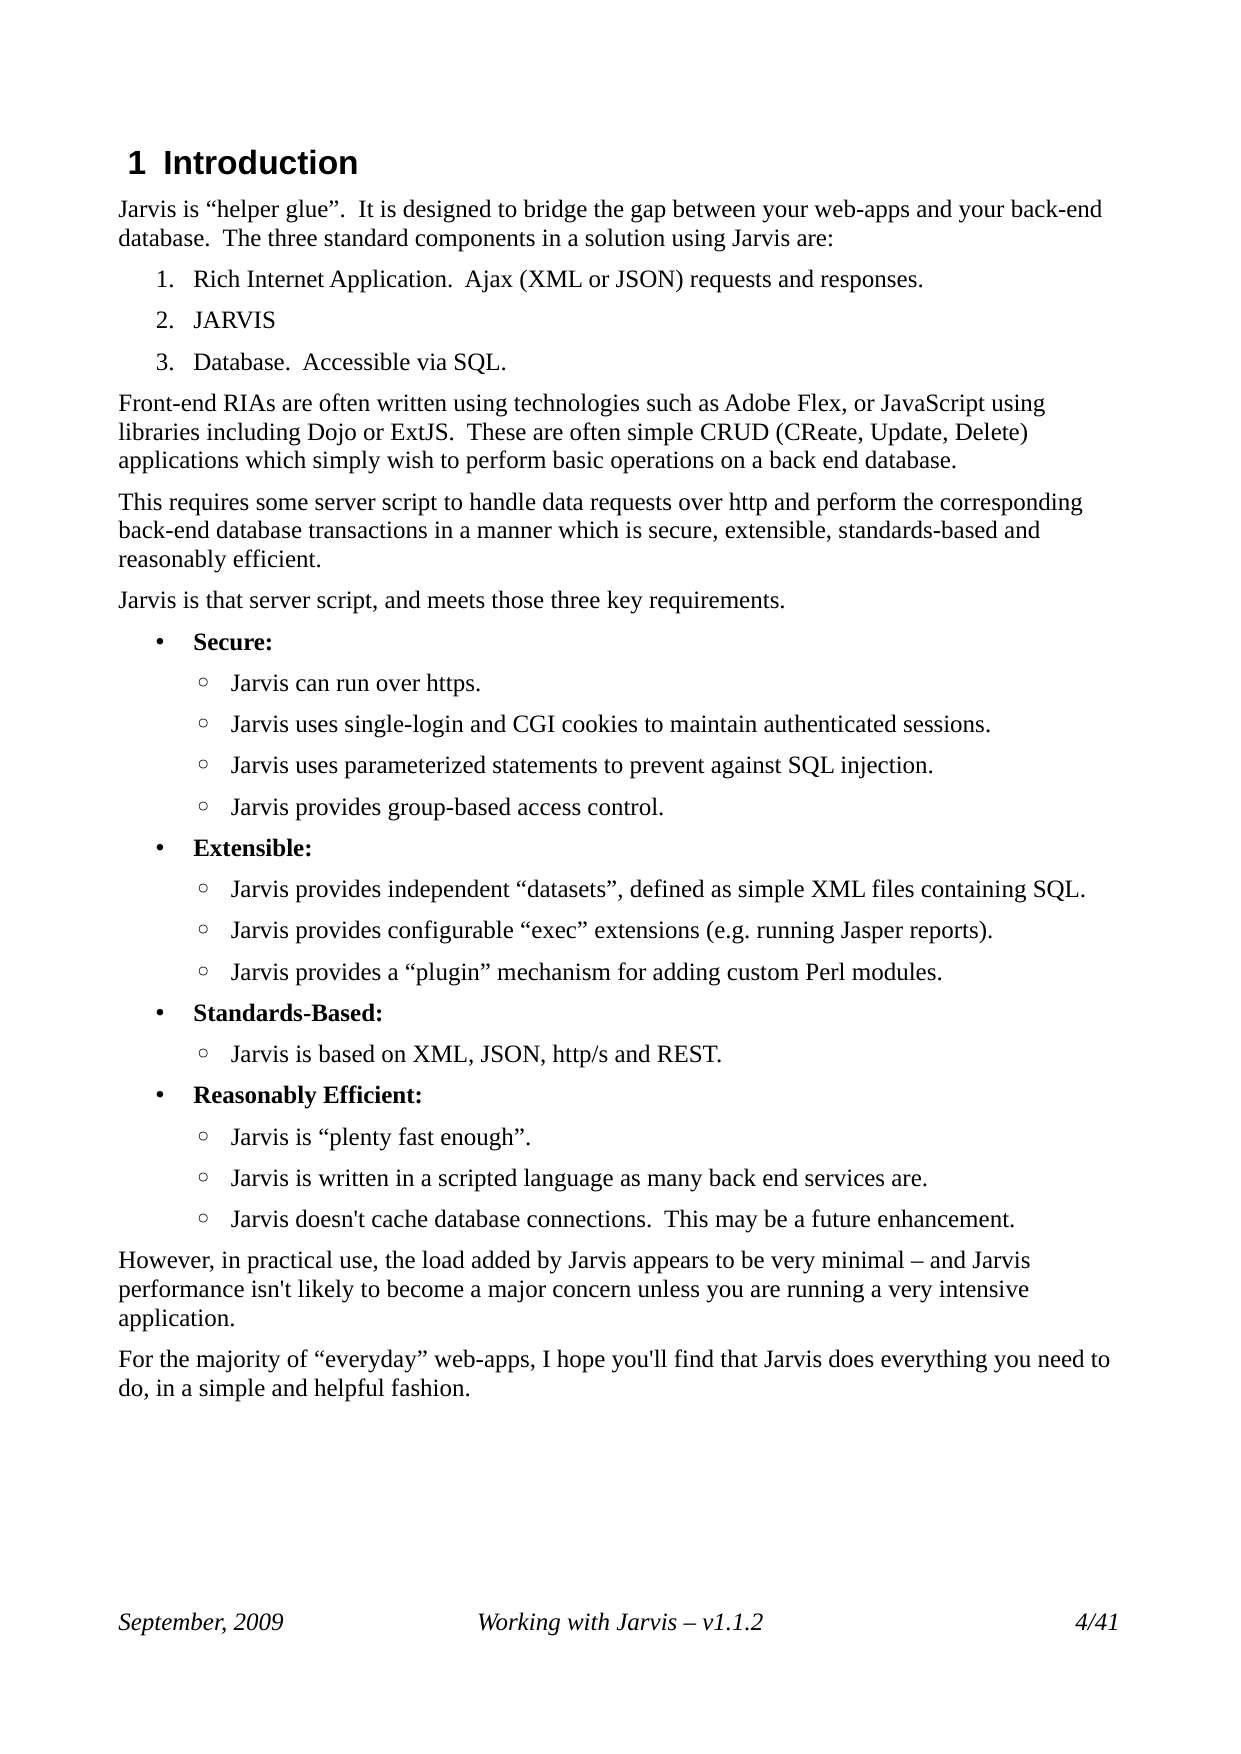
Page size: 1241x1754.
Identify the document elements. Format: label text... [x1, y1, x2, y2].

list Extensible: [156, 833, 1122, 862]
list Jarvis provides a “plugin” mechanism for adding custom Perl modules. [193, 957, 1122, 986]
list JARVIS [156, 306, 1122, 334]
list Database. Accessible via SQL. [156, 347, 1122, 376]
list Jarvis can run over https. [193, 668, 1122, 697]
text This requires some server script to handle data requests over http and perform the corresponding back-end database transactions in a manner which is secure, extensible, standards-based and reasonably efficient. [118, 487, 1122, 573]
text For the majority of “everyday” web-apps, I hope you'll find that Jarvis does everything you need to do, in a simple and helpful fashion. [118, 1344, 1122, 1402]
list Standards-Based: [156, 998, 1122, 1027]
list Reasonably Efficient: [156, 1081, 1122, 1109]
text Jarvis is “helper glue”. It is designed to bridge the gap between your web-apps and your back-end database. The three standard components in a solution using Jarvis are: [118, 194, 1122, 252]
list Jarvis uses single-login and CGI cookies to maintain authenticated sessions. [193, 709, 1122, 738]
text Jarvis is that server script, and meets those three key requirements. [118, 586, 1122, 614]
list Jarvis provides configurable “exec” extensions (e.g. running Jasper reports). [193, 916, 1122, 944]
list Jarvis is “plenty fast enough”. [193, 1122, 1122, 1151]
list Jarvis provides group-based access control. [193, 792, 1122, 821]
list Jarvis is written in a scripted language as many back end services are. [193, 1163, 1122, 1192]
list Jarvis doesn't cache database connections. This may be a future enhancement. [193, 1204, 1122, 1233]
list Jarvis uses parameterized statements to prevent against SQL injection. [193, 751, 1122, 779]
subtitle Introduction [118, 143, 1122, 182]
list Jarvis is based on XML, JSON, http/s and REST. [193, 1039, 1122, 1068]
list Rich Internet Application. Ajax (XML or JSON) requests and responses. [156, 264, 1122, 293]
list Secure: [156, 627, 1122, 656]
text However, in practical use, the load added by Jarvis appears to be very minimal – and Jarvis performance isn't likely to become a major concern unless you are running a very intensive application. [118, 1246, 1122, 1332]
list Jarvis provides independent “datasets”, defined as simple XML files containing SQL. [193, 874, 1122, 903]
text Front-end RIAs are often written using technologies such as Adobe Flex, or JavaScript using libraries including Dojo or ExtJS. These are often simple CRUD (CReate, Update, Delete) applications which simply wish to perform basic operations on a back end database. [118, 388, 1122, 474]
